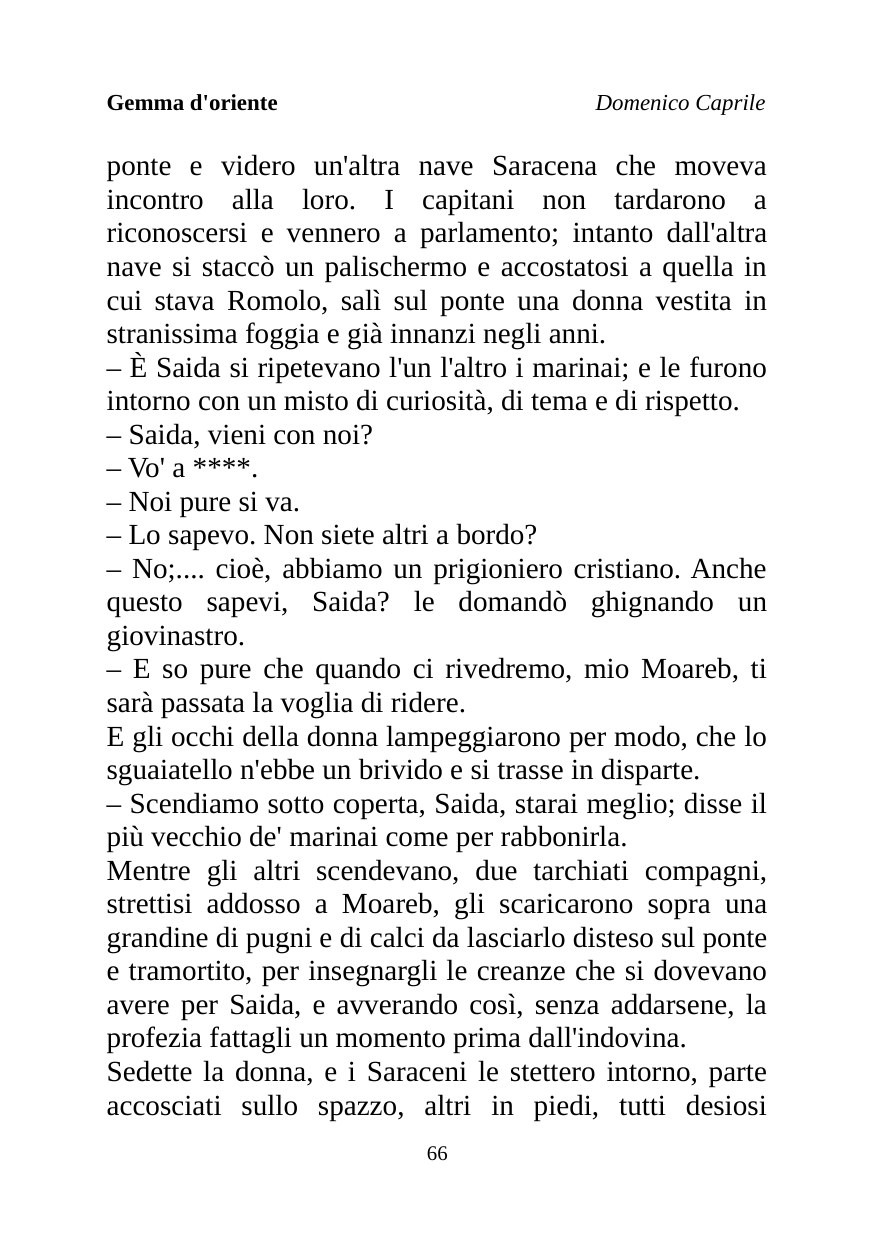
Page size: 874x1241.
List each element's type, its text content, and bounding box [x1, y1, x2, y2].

text – È Saida si ripetevano l'un l'altro i marinai; e le furono intorno con un misto di curiosità, di tema e di rispetto. [106, 350, 768, 417]
text – Scendiamo sotto coperta, Saida, starai meglio; disse il più vecchio de' marinai come per rabbonirla. [106, 786, 768, 853]
text – No;.... cioè, abbiamo un prigioniero cristiano. Anche questo sapevi, Saida? le domandò ghignando un giovinastro. [106, 551, 768, 652]
text – Vo' a ****. [106, 450, 768, 484]
text ponte e videro un'altra nave Saracena che moveva incontro alla loro. I capitani non tardarono a riconoscersi e vennero a parlamento; intanto dall'altra nave si staccò un palischermo e accostatosi a quella in cui stava Romolo, salì sul ponte una donna vestita in stranissima foggia e già innanzi negli anni. [106, 148, 768, 350]
text – Lo sapevo. Non siete altri a bordo? [106, 517, 768, 551]
text Sedette la donna, e i Saraceni le stettero intorno, parte accosciati sullo spazzo, altri in piedi, tutti desiosi [106, 1054, 768, 1121]
text – Noi pure si va. [106, 484, 768, 517]
text – Saida, vieni con noi? [106, 417, 768, 450]
text Mentre gli altri scendevano, due tarchiati compagni, strettisi addosso a Moareb, gli scaricarono sopra una grandine di pugni e di calci da lasciarlo disteso sul ponte e tramortito, per insegnargli le creanze che si dovevano avere per Saida, e avverando così, senza addarsene, la profezia fattagli un momento prima dall'indovina. [106, 853, 768, 1054]
text – E so pure che quando ci rivedremo, mio Moareb, ti sarà passata la voglia di ridere. [106, 652, 768, 719]
text E gli occhi della donna lampeggiarono per modo, che lo sguaiatello n'ebbe un brivido e si trasse in disparte. [106, 719, 768, 786]
